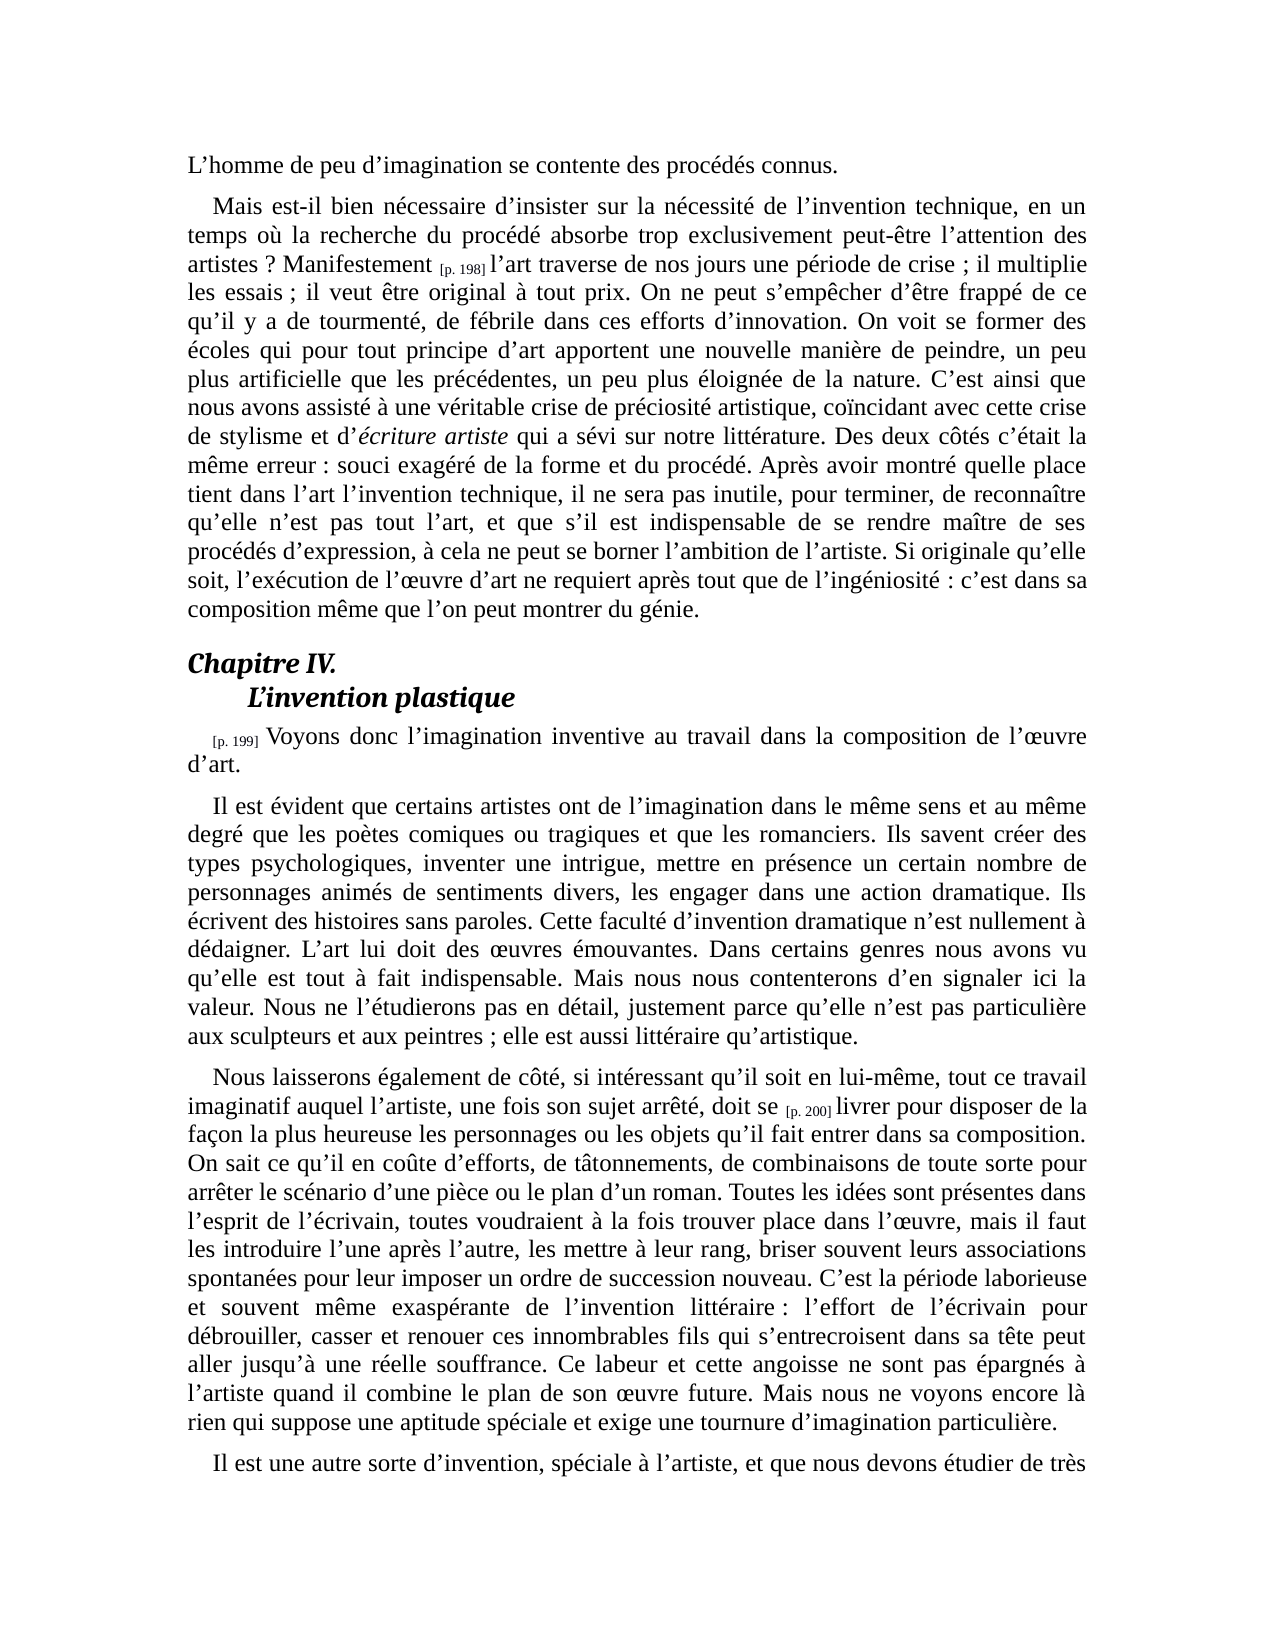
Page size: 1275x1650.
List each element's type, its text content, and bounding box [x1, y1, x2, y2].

subtitle Chapitre IV. L’invention plastique [187, 647, 1087, 714]
text Il est une autre sorte d’invention, spéciale à l’artiste, et que nous devons étudier de très [187, 1448, 1087, 1477]
text Nous laisserons également de côté, si intéressant qu’il soit en lui-même, tout ce travail imaginatif auquel l’artiste, une fois son sujet arrêté, doit se [p. 200] livrer pour disposer de la façon la plus heureuse les personnages ou les objets qu’il fait entrer dans sa composition. On sait ce qu’il en coûte d’efforts, de tâtonnements, de combinaisons de toute sorte pour arrêter le scénario d’une pièce ou le plan d’un roman. Toutes les idées sont présentes dans l’esprit de l’écrivain, toutes voudraient à la fois trouver place dans l’œuvre, mais il faut les introduire l’une après l’autre, les mettre à leur rang, briser souvent leurs associations spontanées pour leur imposer un ordre de succession nouveau. C’est la période laborieuse et souvent même exaspérante de l’invention littéraire : l’effort de l’écrivain pour débrouiller, casser et renouer ces innombrables fils qui s’entrecroisent dans sa tête peut aller jusqu’à une réelle souffrance. Ce labeur et cette angoisse ne sont pas épargnés à l’artiste quand il combine le plan de son œuvre future. Mais nous ne voyons encore là rien qui suppose une aptitude spéciale et exige une tournure d’imagination particulière. [187, 1062, 1087, 1436]
text Mais est-il bien nécessaire d’insister sur la nécessité de l’invention technique, en un temps où la recherche du procédé absorbe trop exclusivement peut-être l’attention des artistes ? Manifestement [p. 198] l’art traverse de nos jours une période de crise ; il multiplie les essais ; il veut être original à tout prix. On ne peut s’empêcher d’être frappé de ce qu’il y a de tourmenté, de fébrile dans ces efforts d’innovation. On voit se former des écoles qui pour tout principe d’art apportent une nouvelle manière de peindre, un peu plus artificielle que les précédentes, un peu plus éloignée de la nature. C’est ainsi que nous avons assisté à une véritable crise de préciosité artistique, coïncidant avec cette crise de stylisme et d’écriture artiste qui a sévi sur notre littérature. Des deux côtés c’était la même erreur : souci exagéré de la forme et du procédé. Après avoir montré quelle place tient dans l’art l’invention technique, il ne sera pas inutile, pour terminer, de reconnaître qu’elle n’est pas tout l’art, et que s’il est indispensable de se rendre maître de ses procédés d’expression, à cela ne peut se borner l’ambition de l’artiste. Si originale qu’elle soit, l’exécution de l’œuvre d’art ne requiert après tout que de l’ingéniosité : c’est dans sa composition même que l’on peut montrer du génie. [187, 191, 1087, 622]
text L’homme de peu d’imagination se contente des procédés connus. [187, 150, 1087, 179]
text [p. 199] Voyons donc l’imagination inventive au travail dans la composition de l’œuvre d’art. [187, 721, 1087, 778]
text Il est évident que certains artistes ont de l’imagination dans le même sens et au même degré que les poètes comiques ou tragiques et que les romanciers. Ils savent créer des types psychologiques, inventer une intrigue, mettre en présence un certain nombre de personnages animés de sentiments divers, les engager dans une action dramatique. Ils écrivent des histoires sans paroles. Cette faculté d’invention dramatique n’est nullement à dédaigner. L’art lui doit des œuvres émouvantes. Dans certains genres nous avons vu qu’elle est tout à fait indispensable. Mais nous nous contenterons d’en signaler ici la valeur. Nous ne l’étudierons pas en détail, justement parce qu’elle n’est pas particulière aux sculpteurs et aux peintres ; elle est aussi littéraire qu’artistique. [187, 791, 1087, 1049]
